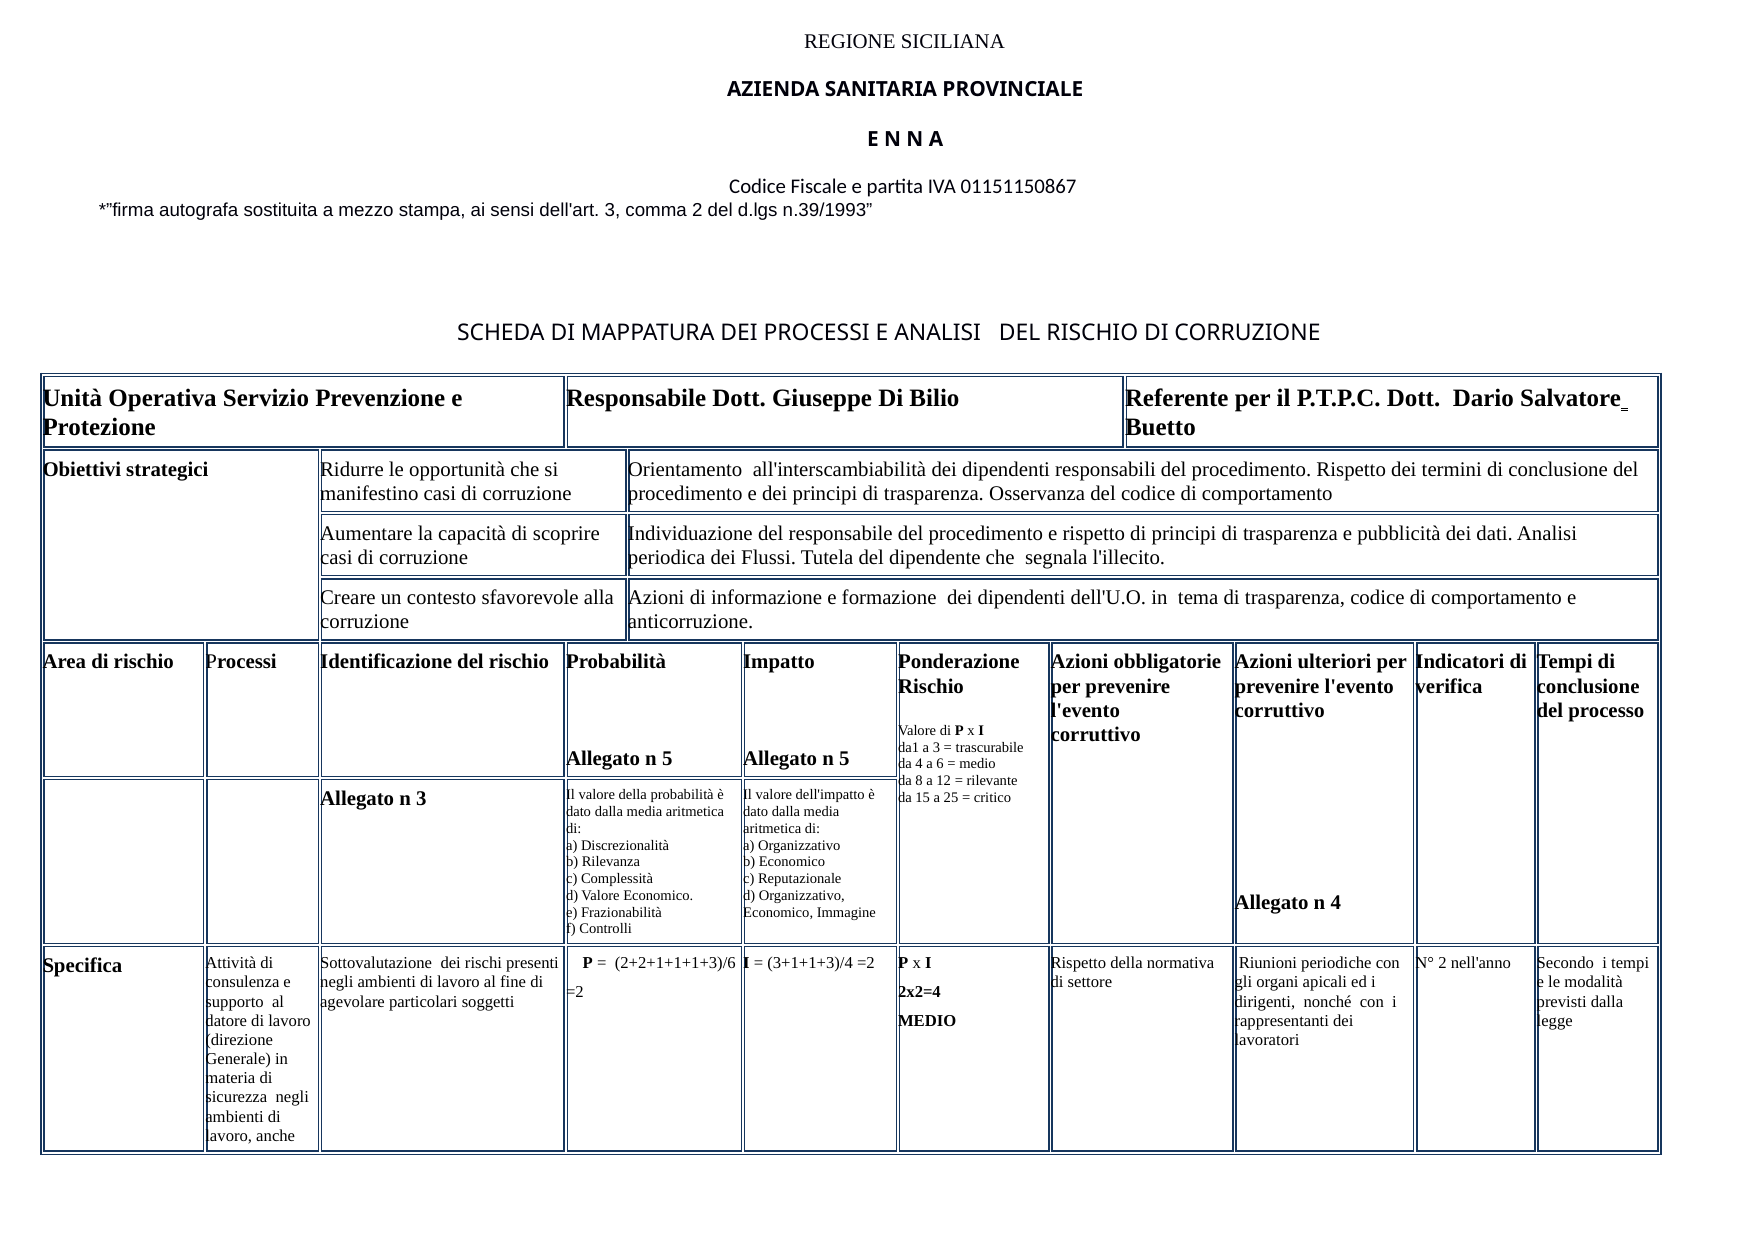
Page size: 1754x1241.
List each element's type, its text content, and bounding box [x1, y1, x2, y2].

table_cell Identificazione del rischio [322, 644, 563, 776]
table_cell Azioni obbligatorie per prevenire l'evento corruttivo [1053, 644, 1232, 943]
table_cell Ponderazione Rischio Valore di P x I da1 a 3 = trascurabile da 4 a 6 = medio da 8 a 12 = rilevante da 15 a 25 = critico [900, 644, 1048, 943]
table_cell Il valore dell'impatto è dato dalla media aritmetica di: a) Organizzativo b) Economico c) Reputazionale d) Organizzativo, Economico, Immagine [745, 780, 896, 943]
table_cell P = (2+2+1+1+1+3)/6 =2 [568, 947, 741, 1150]
table_cell Riunioni periodiche con gli organi apicali ed i dirigenti, nonché con i rappresentanti dei lavoratori [1237, 947, 1413, 1150]
table_cell Individuazione del responsabile del procedimento e rispetto di principi di trasparenza e pubblicità dei dati. Analisi periodica dei Flussi. Tutela del dipendente che segnala l'illecito. [630, 515, 1657, 575]
table_header Referente per il P.T.P.C. Dott. Dario Salvatore Buetto [1127, 377, 1657, 446]
table_cell Impatto Allegato n 5 [745, 644, 896, 776]
table_cell Secondo i tempi e le modalità previsti dalla legge [1539, 947, 1657, 1150]
table_cell P x I 2x2=4 MEDIO [900, 947, 1048, 1150]
table_cell Rispetto della normativa di settore [1053, 947, 1232, 1150]
table_header Unità Operativa Servizio Prevenzione e Protezione [45, 377, 563, 446]
table_cell Tempi di conclusione del processo [1539, 644, 1657, 943]
table_cell Creare un contesto sfavorevole alla corruzione [322, 580, 625, 639]
table_cell Indicatori di verifica [1418, 644, 1534, 943]
table_cell Il valore della probabilità è dato dalla media aritmetica di: a) Discrezionalità b) Rilevanza c) Complessità d) Valore Economico. e) Frazionabilità f) Controlli [568, 780, 741, 943]
table_cell Processi [208, 644, 318, 776]
table_header Responsabile Dott. Giuseppe Di Bilio [568, 377, 1122, 446]
table_cell [45, 780, 203, 943]
table_cell Azioni ulteriori per prevenire l'evento corruttivo Allegato n 4 [1237, 644, 1413, 943]
table_cell Probabilità Allegato n 5 [568, 644, 741, 776]
table_cell Attività di consulenza e supporto al datore di lavoro (direzione Generale) in materia di sicurezza negli ambienti di lavoro, anche [208, 947, 318, 1150]
table_cell Aumentare la capacità di scoprire casi di corruzione [322, 515, 625, 575]
text SCHEDA DI MAPPATURA DEI PROCESSI E ANALISI DEL RISCHIO DI CORRUZIONE [98, 316, 1679, 347]
table_cell Ridurre le opportunità che si manifestino casi di corruzione [322, 451, 625, 511]
table_cell I = (3+1+1+3)/4 =2 [745, 947, 896, 1150]
table_cell Area di rischio [45, 644, 203, 776]
table_cell Specifica [45, 947, 203, 1150]
table_cell Sottovalutazione dei rischi presenti negli ambienti di lavoro al fine di agevolare particolari soggetti [322, 947, 563, 1150]
table_cell N° 2 nell'anno [1418, 947, 1534, 1150]
table_cell Obiettivi strategici [45, 451, 318, 639]
table_cell Allegato n 3 [322, 780, 563, 943]
table_cell Orientamento all'interscambiabilità dei dipendenti responsabili del procedimento. Rispetto dei termini di conclusione del procedimento e dei principi di trasparenza. Osservanza del codice di comportamento [630, 451, 1657, 511]
text *”firma autografa sostituita a mezzo stampa, ai sensi dell'art. 3, comma 2 del d.lgs n.39/1993” [98, 198, 1679, 220]
table_cell Azioni di informazione e formazione dei dipendenti dell'U.O. in tema di trasparenza, codice di comportamento e anticorruzione. [630, 580, 1657, 639]
table_cell [208, 780, 318, 943]
